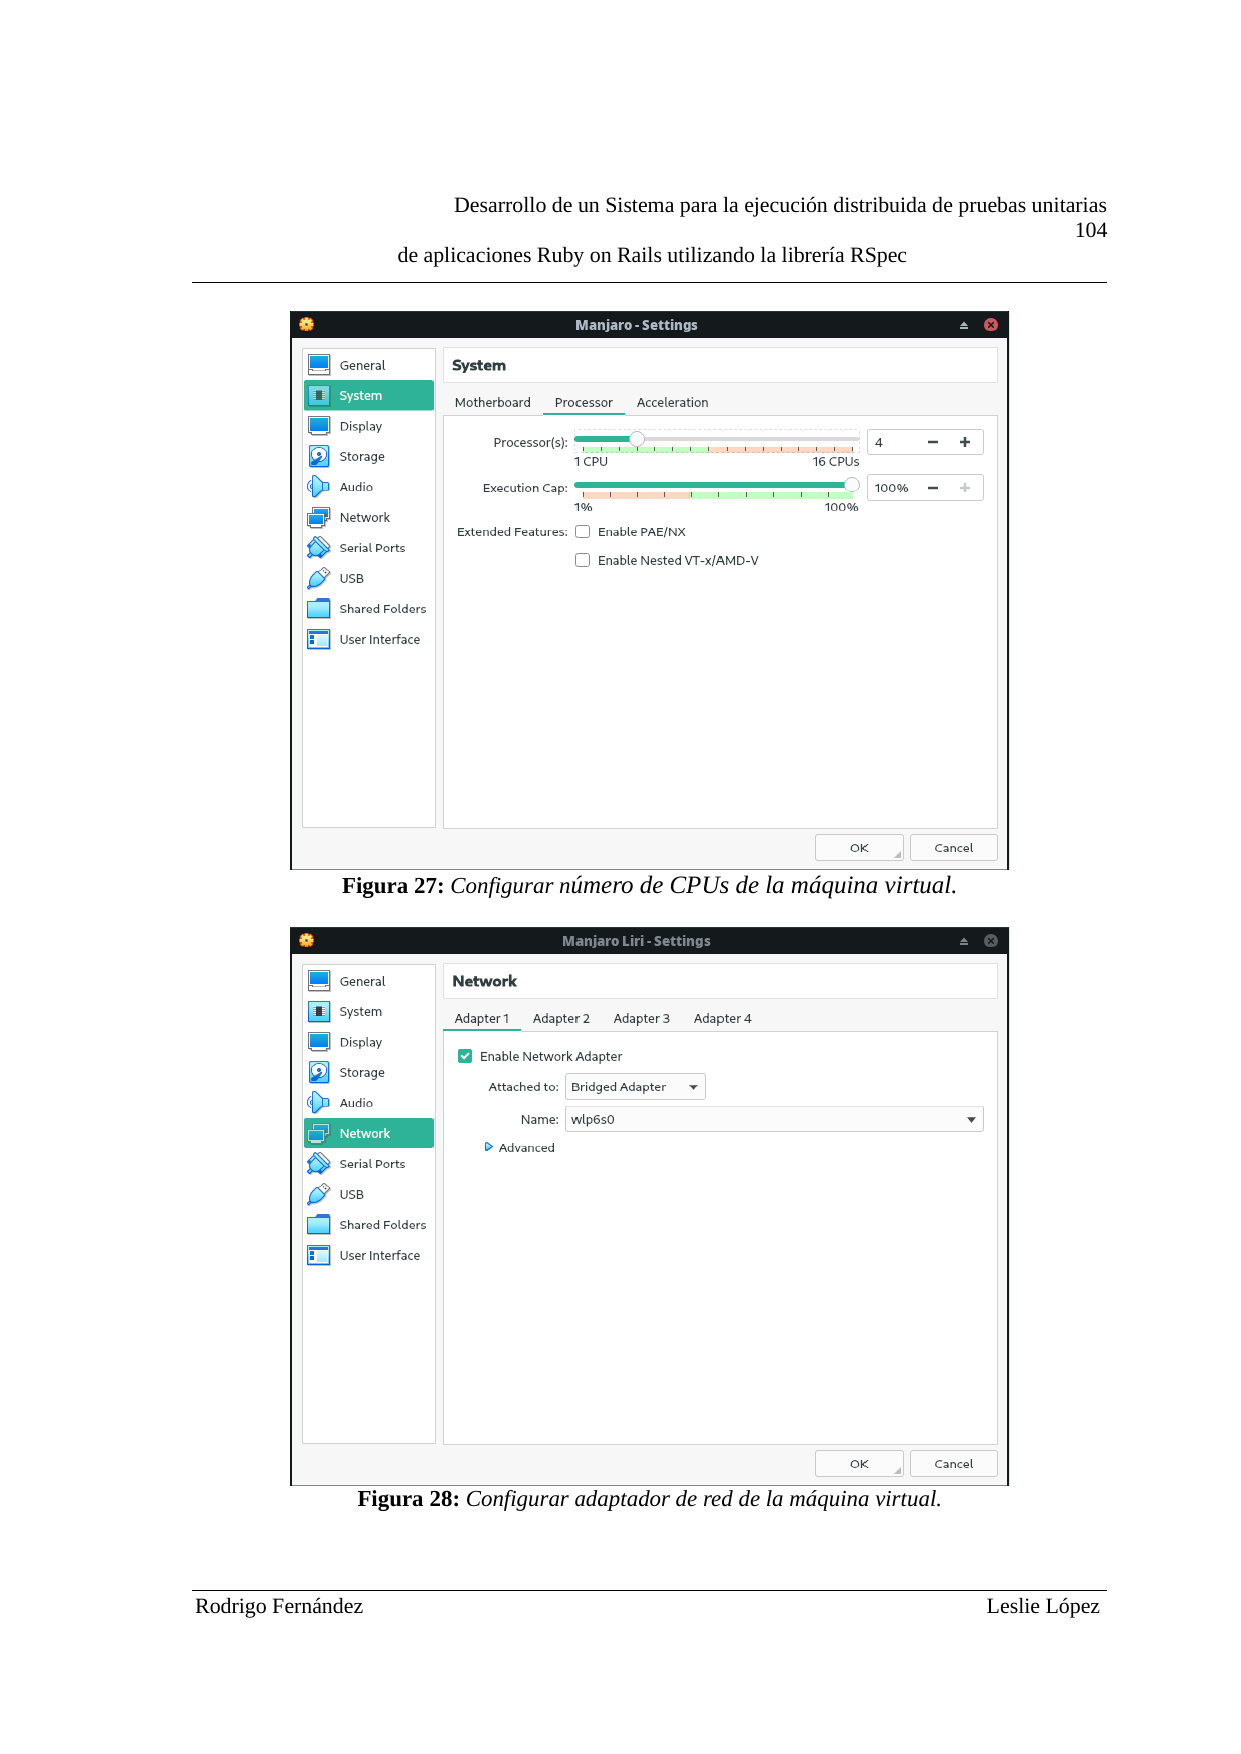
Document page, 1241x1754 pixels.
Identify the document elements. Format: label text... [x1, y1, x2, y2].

picture [290, 927, 1010, 1486]
text Figura 28: Configurar adaptador de red de la máquina virtual. [290, 1486, 1009, 1512]
picture [290, 311, 1010, 870]
text Figura 27: Configurar número de CPUs de la máquina virtual. [290, 870, 1009, 898]
